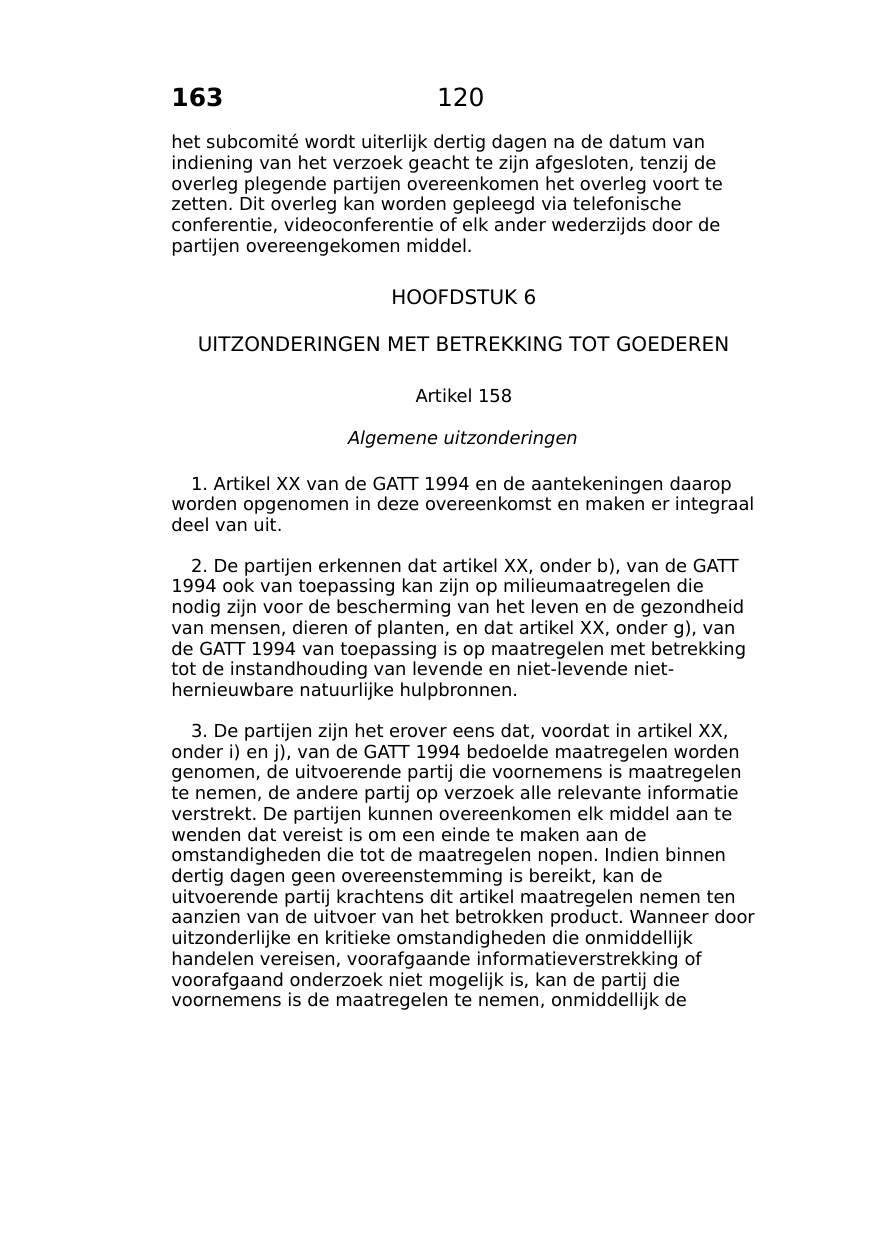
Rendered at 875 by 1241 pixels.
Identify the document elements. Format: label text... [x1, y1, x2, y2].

text 1. Artikel XX van de GATT 1994 en de aantekeningen daarop worden opgenomen in deze overeenkomst en maken er integraal deel van uit. [171, 473, 756, 536]
text 3. De partijen zijn het erover eens dat, voordat in artikel XX, onder i) en j), van de GATT 1994 bedoelde maatregelen worden genomen, de uitvoerende partij die voornemens is maatregelen te nemen, de andere partij op verzoek alle relevante informatie verstrekt. De partijen kunnen overeenkomen elk middel aan te wenden dat vereist is om een einde te maken aan de omstandigheden die tot de maatregelen nopen. Indien binnen dertig dagen geen overeenstemming is bereikt, kan de uitvoerende partij krachtens dit artikel maatregelen nemen ten aanzien van de uitvoer van het betrokken product. Wanneer door uitzonderlijke en kritieke omstandigheden die onmiddellijk handelen vereisen, voorafgaande informatieverstrekking of voorafgaand onderzoek niet mogelijk is, kan de partij die voornemens is de maatregelen te nemen, onmiddellijk de [171, 721, 756, 1011]
subtitle HOOFDSTUK 6 UITZONDERINGEN MET BETREKKING TOT GOEDEREN [171, 286, 756, 356]
text het subcomité wordt uiterlijk dertig dagen na de datum van indiening van het verzoek geacht te zijn afgesloten, tenzij de overleg plegende partijen overeenkomen het overleg voort te zetten. Dit overleg kan worden gepleegd via telefonische conferentie, videoconferentie of elk ander wederzijds door de partijen overeengekomen middel. [171, 132, 756, 256]
text 2. De partijen erkennen dat artikel XX, onder b), van de GATT 1994 ook van toepassing kan zijn op milieumaatregelen die nodig zijn voor de bescherming van het leven en de gezondheid van mensen, dieren of planten, en dat artikel XX, onder g), van de GATT 1994 van toepassing is op maatregelen met betrekking tot de instandhouding van levende en niet-levende niet-hernieuwbare natuurlijke hulpbronnen. [171, 556, 756, 701]
subtitle Artikel 158 Algemene uitzonderingen [171, 386, 756, 448]
